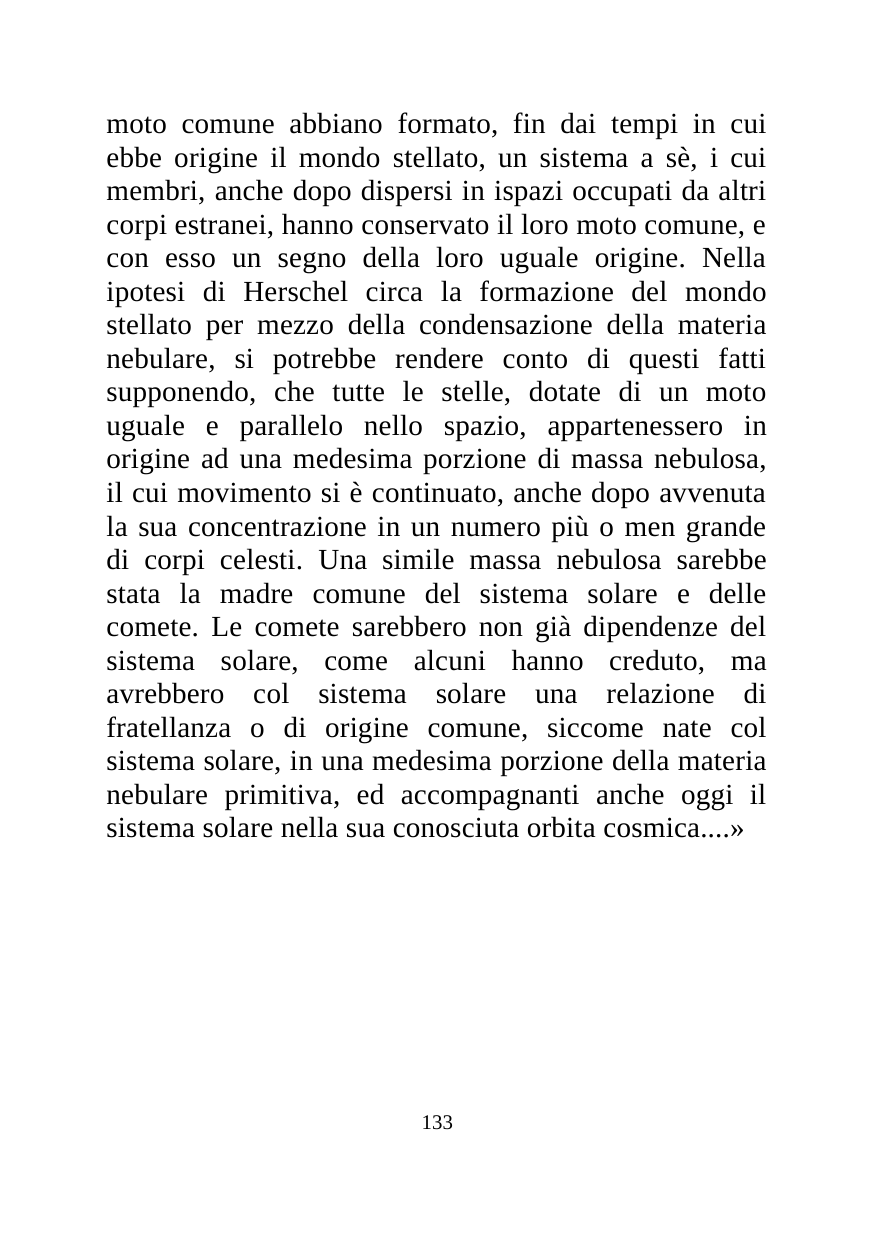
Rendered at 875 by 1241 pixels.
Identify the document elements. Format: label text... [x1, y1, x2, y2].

text moto comune abbiano formato, fin dai tempi in cui ebbe origine il mondo stellato, un sistema a sè, i cui membri, anche dopo dispersi in ispazi occupati da altri corpi estranei, hanno conservato il loro moto comune, e con esso un segno della loro uguale origine. Nella ipotesi di Herschel circa la formazione del mondo stellato per mezzo della condensazione della materia nebulare, si potrebbe rendere conto di questi fatti supponendo, che tutte le stelle, dotate di un moto uguale e parallelo nello spazio, appartenessero in origine ad una medesima porzione di massa nebulosa, il cui movimento si è continuato, anche dopo avvenuta la sua concentrazione in un numero più o men grande di corpi celesti. Una simile massa nebulosa sarebbe stata la madre comune del sistema solare e delle comete. Le comete sarebbero non già dipendenze del sistema solare, come alcuni hanno creduto, ma avrebbero col sistema solare una relazione di fratellanza o di origine comune, siccome nate col sistema solare, in una medesima porzione della materia nebulare primitiva, ed accompagnanti anche oggi il sistema solare nella sua conosciuta orbita cosmica....» [106, 106, 768, 844]
